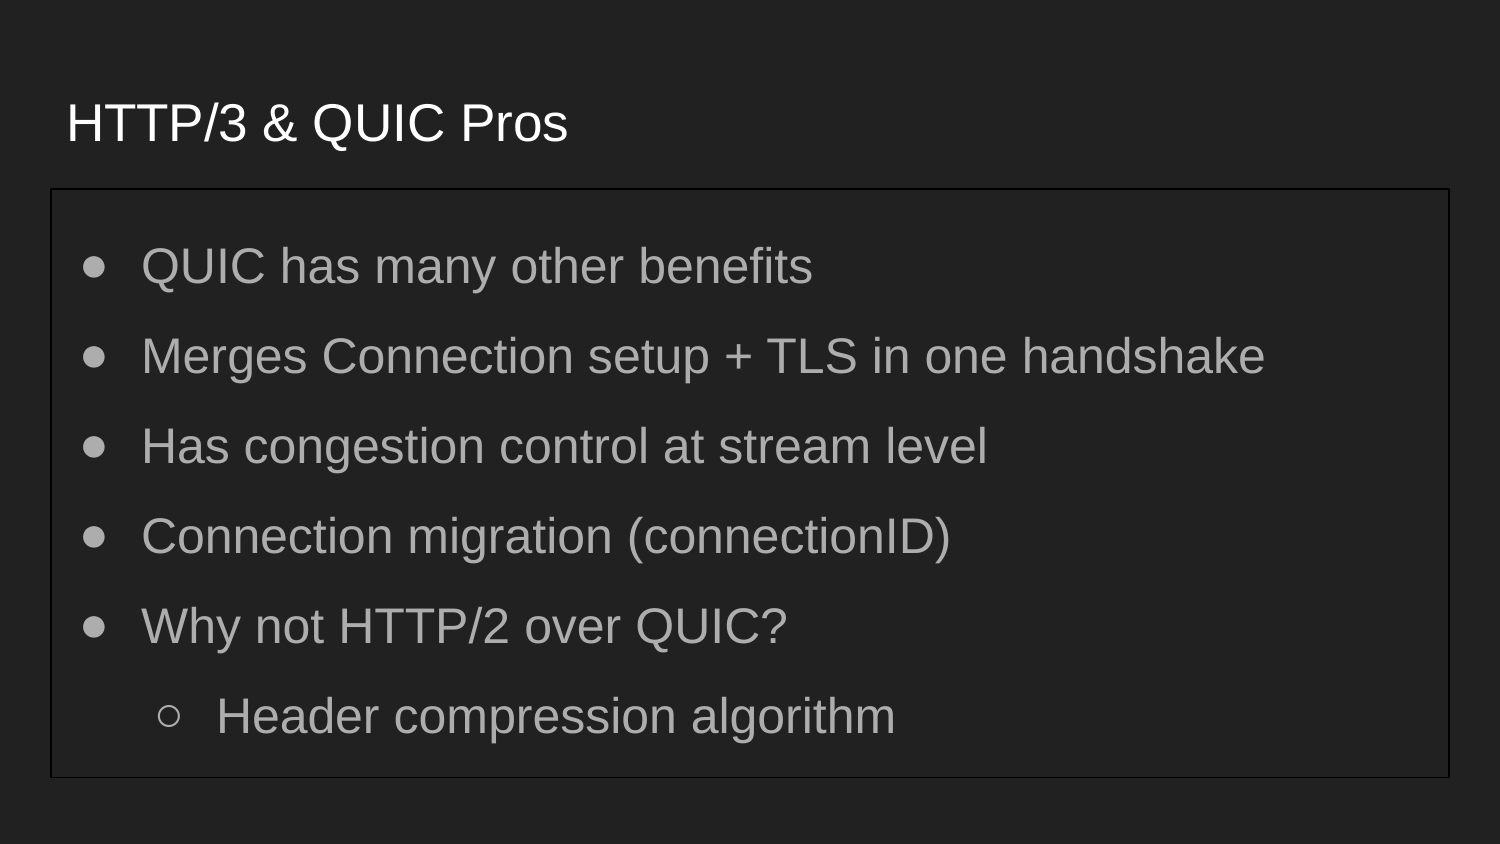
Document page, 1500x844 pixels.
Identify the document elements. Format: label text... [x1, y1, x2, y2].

list QUIC has many other benefits Merges Connection setup + TLS in one handshake Has congestion control at stream level Connection migration (connectionID) Why not HTTP/2 over QUIC? Header compression algorithm [51, 189, 1449, 778]
title HTTP/3 & QUIC Pros [51, 72, 1449, 167]
